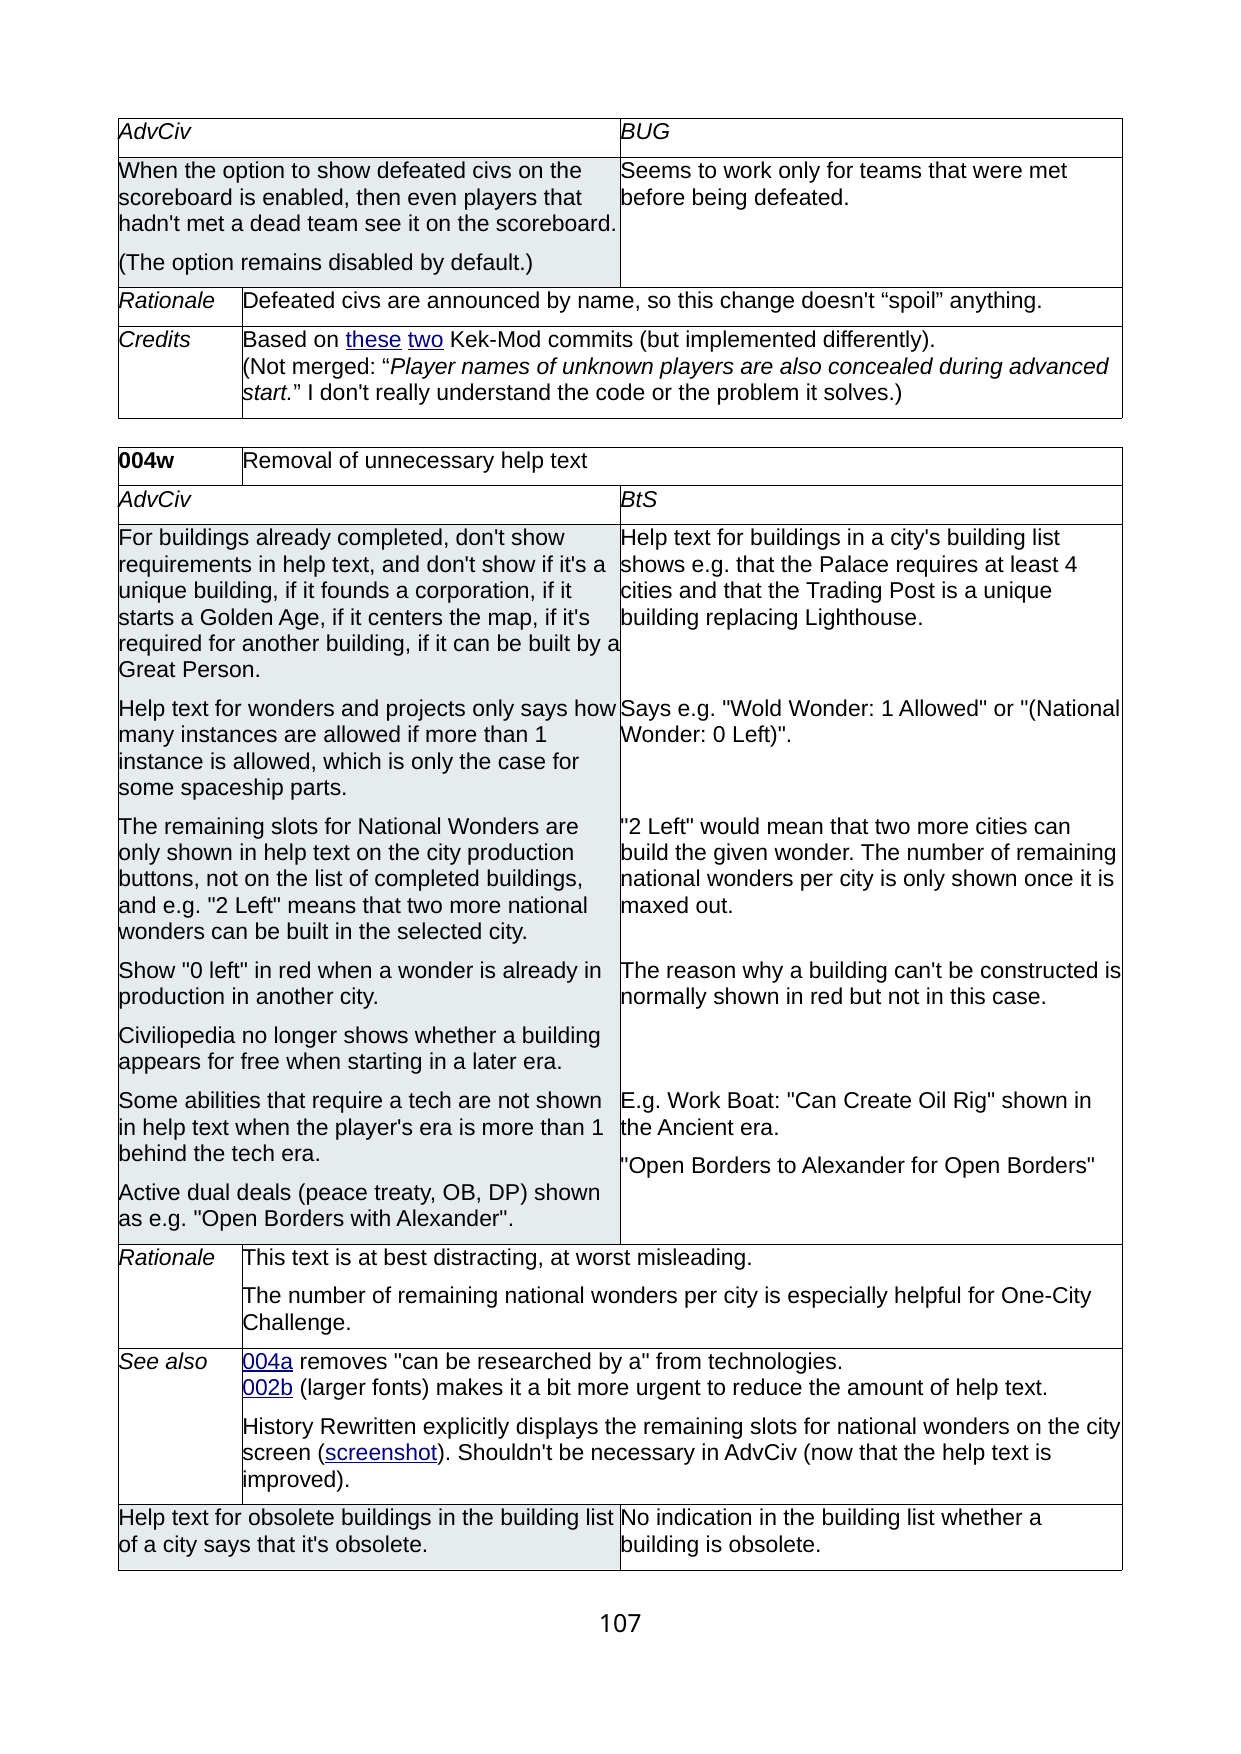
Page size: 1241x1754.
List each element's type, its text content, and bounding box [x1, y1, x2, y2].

table_cell See also [119, 1349, 242, 1504]
table_header Removal of unnecessary help text [243, 448, 1122, 485]
table_header 004w [119, 448, 242, 485]
table_cell Rationale [119, 1245, 242, 1348]
table_cell BtS [621, 486, 1122, 524]
table_cell AdvCiv [119, 119, 620, 157]
table_cell Defeated civs are announced by name, so this change doesn't “spoil” anything. [243, 288, 1122, 326]
table_cell AdvCiv [119, 486, 620, 524]
table_cell Based on these two Kek-Mod commits (but implemented differently). (Not merged: “Player names of unknown players are also concealed during advanced start.” I don't really understand the code or the problem it solves.) [243, 327, 1122, 418]
table_cell 004a removes "can be researched by a" from technologies. 002b (larger fonts) makes it a bit more urgent to reduce the amount of help text. History Rewritten explicitly displays the remaining slots for national wonders on the city screen (screenshot). Shouldn't be necessary in AdvCiv (now that the help text is improved). [243, 1349, 1122, 1504]
table_cell Rationale [119, 288, 242, 326]
table_cell This text is at best distracting, at worst misleading. The number of remaining national wonders per city is especially helpful for One-City Challenge. [243, 1245, 1122, 1348]
table_cell BUG [621, 119, 1122, 157]
table_cell When the option to show defeated civs on the scoreboard is enabled, then even players that hadn't met a dead team see it on the scoreboard. (The option remains disabled by default.) [119, 158, 620, 287]
table_cell No indication in the building list whether a building is obsolete. [621, 1505, 1122, 1569]
table_cell Credits [119, 327, 242, 418]
table_cell Help text for obsolete buildings in the building list of a city says that it's obsolete. [119, 1505, 620, 1569]
table_cell For buildings already completed, don't show requirements in help text, and don't show if it's a unique building, if it founds a corporation, if it starts a Golden Age, if it centers the map, if it's required for another building, if it can be built by a Great Person. Help text for wonders and projects only says how many instances are allowed if more than 1 instance is allowed, which is only the case for some spaceship parts. The remaining slots for National Wonders are only shown in help text on the city production buttons, not on the list of completed buildings, and e.g. "2 Left" means that two more national wonders can be built in the selected city. Show "0 left" in red when a wonder is already in production in another city. Civiliopedia no longer shows whether a building appears for free when starting in a later era. Some abilities that require a tech are not shown in help text when the player's era is more than 1 behind the tech era. Active dual deals (peace treaty, OB, DP) shown as e.g. "Open Borders with Alexander". [119, 525, 620, 1244]
table_cell Seems to work only for teams that were met before being defeated. [621, 158, 1122, 287]
table_cell Help text for buildings in a city's building list shows e.g. that the Palace requires at least 4 cities and that the Trading Post is a unique building replacing Lighthouse. Says e.g. "Wold Wonder: 1 Allowed" or "(National Wonder: 0 Left)". "2 Left" would mean that two more cities can build the given wonder. The number of remaining national wonders per city is only shown once it is maxed out. The reason why a building can't be constructed is normally shown in red but not in this case. E.g. Work Boat: "Can Create Oil Rig" shown in the Ancient era. "Open Borders to Alexander for Open Borders" [621, 525, 1122, 1244]
